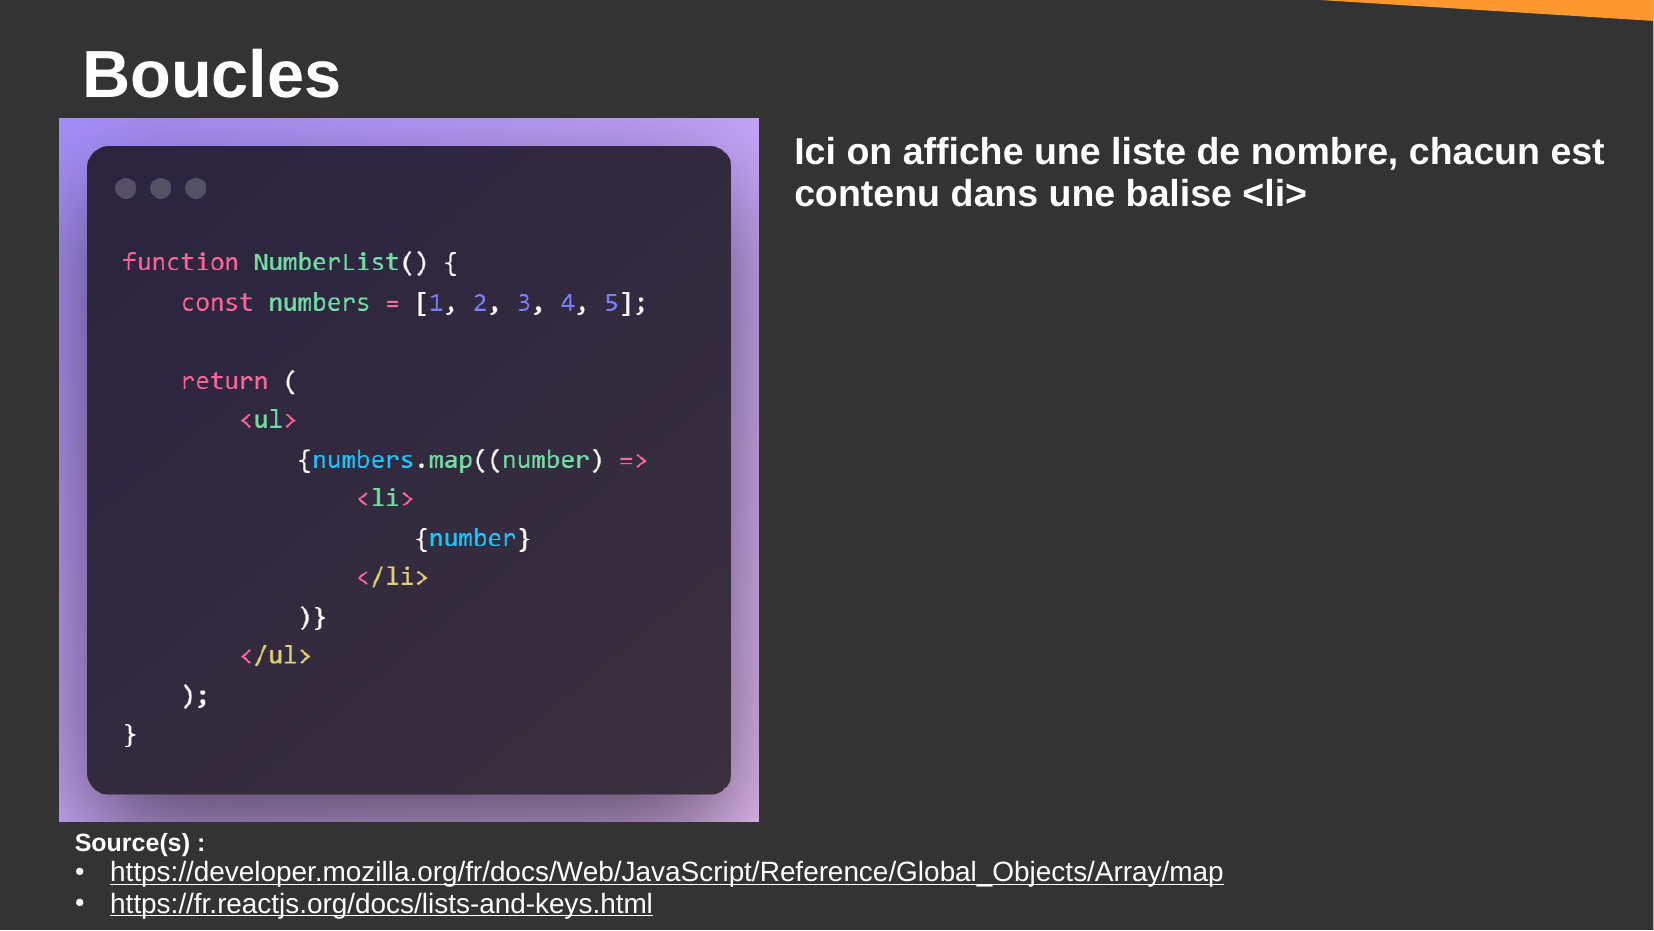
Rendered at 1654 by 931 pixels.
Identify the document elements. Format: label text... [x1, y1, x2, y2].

text_box Source(s) : https://developer.mozilla.org/fr/docs/Web/JavaScript/Reference/Global_Objects/Array/map https://fr.reactjs.org/docs/lists-and-keys.html [59, 821, 1546, 927]
picture [59, 118, 759, 822]
title Boucles [82, 37, 1571, 114]
text_box [1320, 0, 1654, 21]
text_box Ici on affiche une liste de nombre, chacun est contenu dans une balise <li> [779, 123, 1630, 650]
